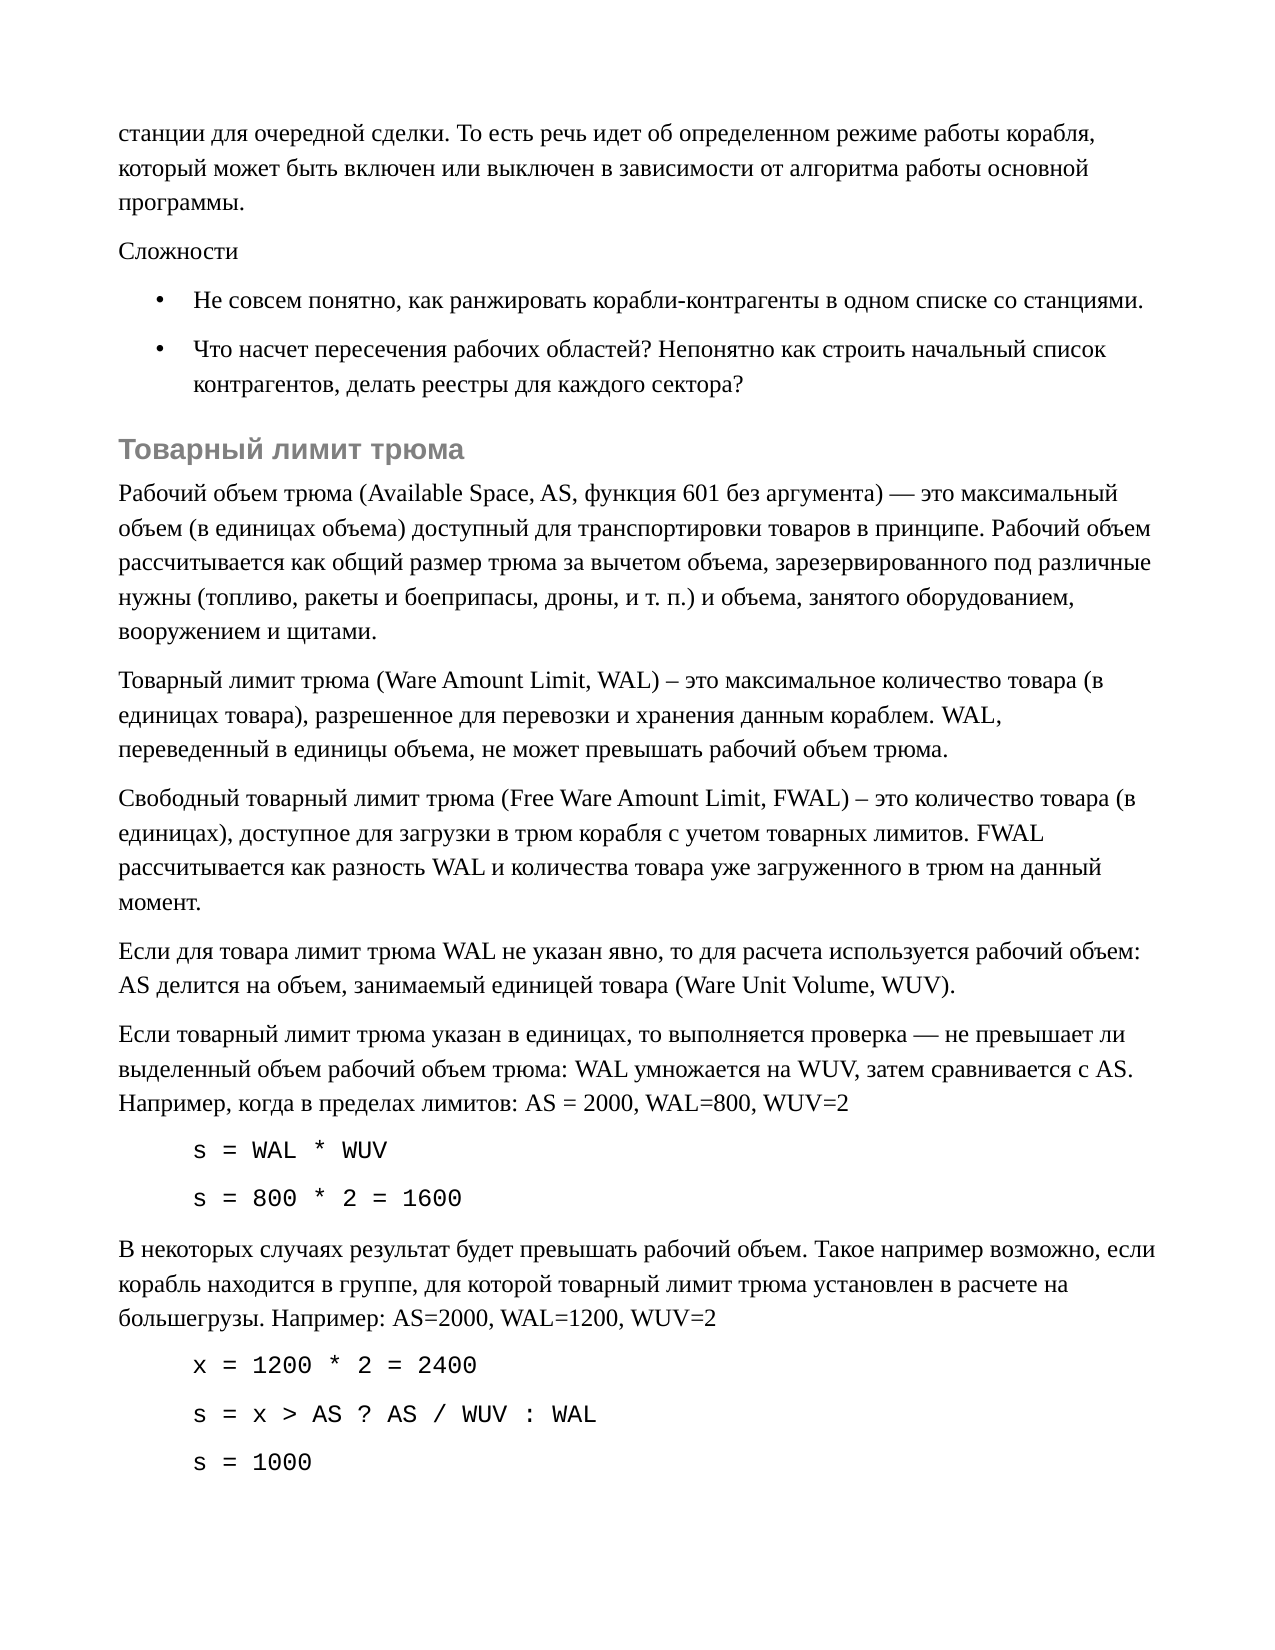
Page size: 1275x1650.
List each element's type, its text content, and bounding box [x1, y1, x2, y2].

list Не совсем понятно, как ранжировать корабли-контрагенты в одном списке со станциями. [156, 285, 1157, 314]
list Что насчет пересечения рабочих областей? Непонятно как строить начальный список контрагентов, делать реестры для каждого сектора? [156, 334, 1157, 397]
text Товарный лимит трюма (Ware Amount Limit, WAL) – это максимальное количество товара (в единицах товара), разрешенное для перевозки и хранения данным кораблем. WAL, переведенный в единицы объема, не может превышать рабочий объем трюма. [118, 665, 1157, 763]
text s = x > AS ? AS / WUV : WAL [118, 1401, 1157, 1429]
text В некоторых случаях результат будет превышать рабочий объем. Такое например возможно, если корабль находится в группе, для которой товарный лимит трюма установлен в расчете на большегрузы. Например: AS=2000, WAL=1200, WUV=2 [118, 1234, 1157, 1332]
text s = WAL * WUV [118, 1137, 1157, 1166]
text Рабочий объем трюма (Available Space, AS, функция 601 без аргумента) — это максимальный объем (в единицах объема) доступный для транспортировки товаров в принципе. Рабочий объем рассчитывается как общий размер трюма за вычетом объема, зарезервированного под различные нужны (топливо, ракеты и боеприпасы, дроны, и т. п.) и объема, занятого оборудованием, вооружением и щитами. [118, 478, 1157, 645]
text s = 800 * 2 = 1600 [118, 1186, 1157, 1214]
text Сложности [118, 236, 1157, 265]
text x = 1200 * 2 = 2400 [118, 1353, 1157, 1381]
text станции для очередной сделки. То есть речь идет об определенном режиме работы корабля, который может быть включен или выключен в зависимости от алгоритма работы основной программы. [118, 118, 1157, 216]
text Свободный товарный лимит трюма (Free Ware Amount Limit, FWAL) – это количество товара (в единицах), доступное для загрузки в трюм корабля с учетом товарных лимитов. FWAL рассчитывается как разность WAL и количества товара уже загруженного в трюм на данный момент. [118, 783, 1157, 916]
text Если товарный лимит трюма указан в единицах, то выполняется проверка — не превышает ли выделенный объем рабочий объем трюма: WAL умножается на WUV, затем сравнивается с AS. Например, когда в пределах лимитов: AS = 2000, WAL=800, WUV=2 [118, 1019, 1157, 1117]
subtitle Товарный лимит трюма [118, 432, 1157, 466]
text Если для товара лимит трюма WAL не указан явно, то для расчета используется рабочий объем: AS делится на объем, занимаемый единицей товара (Ware Unit Volume, WUV). [118, 936, 1157, 999]
text s = 1000 [118, 1450, 1157, 1478]
